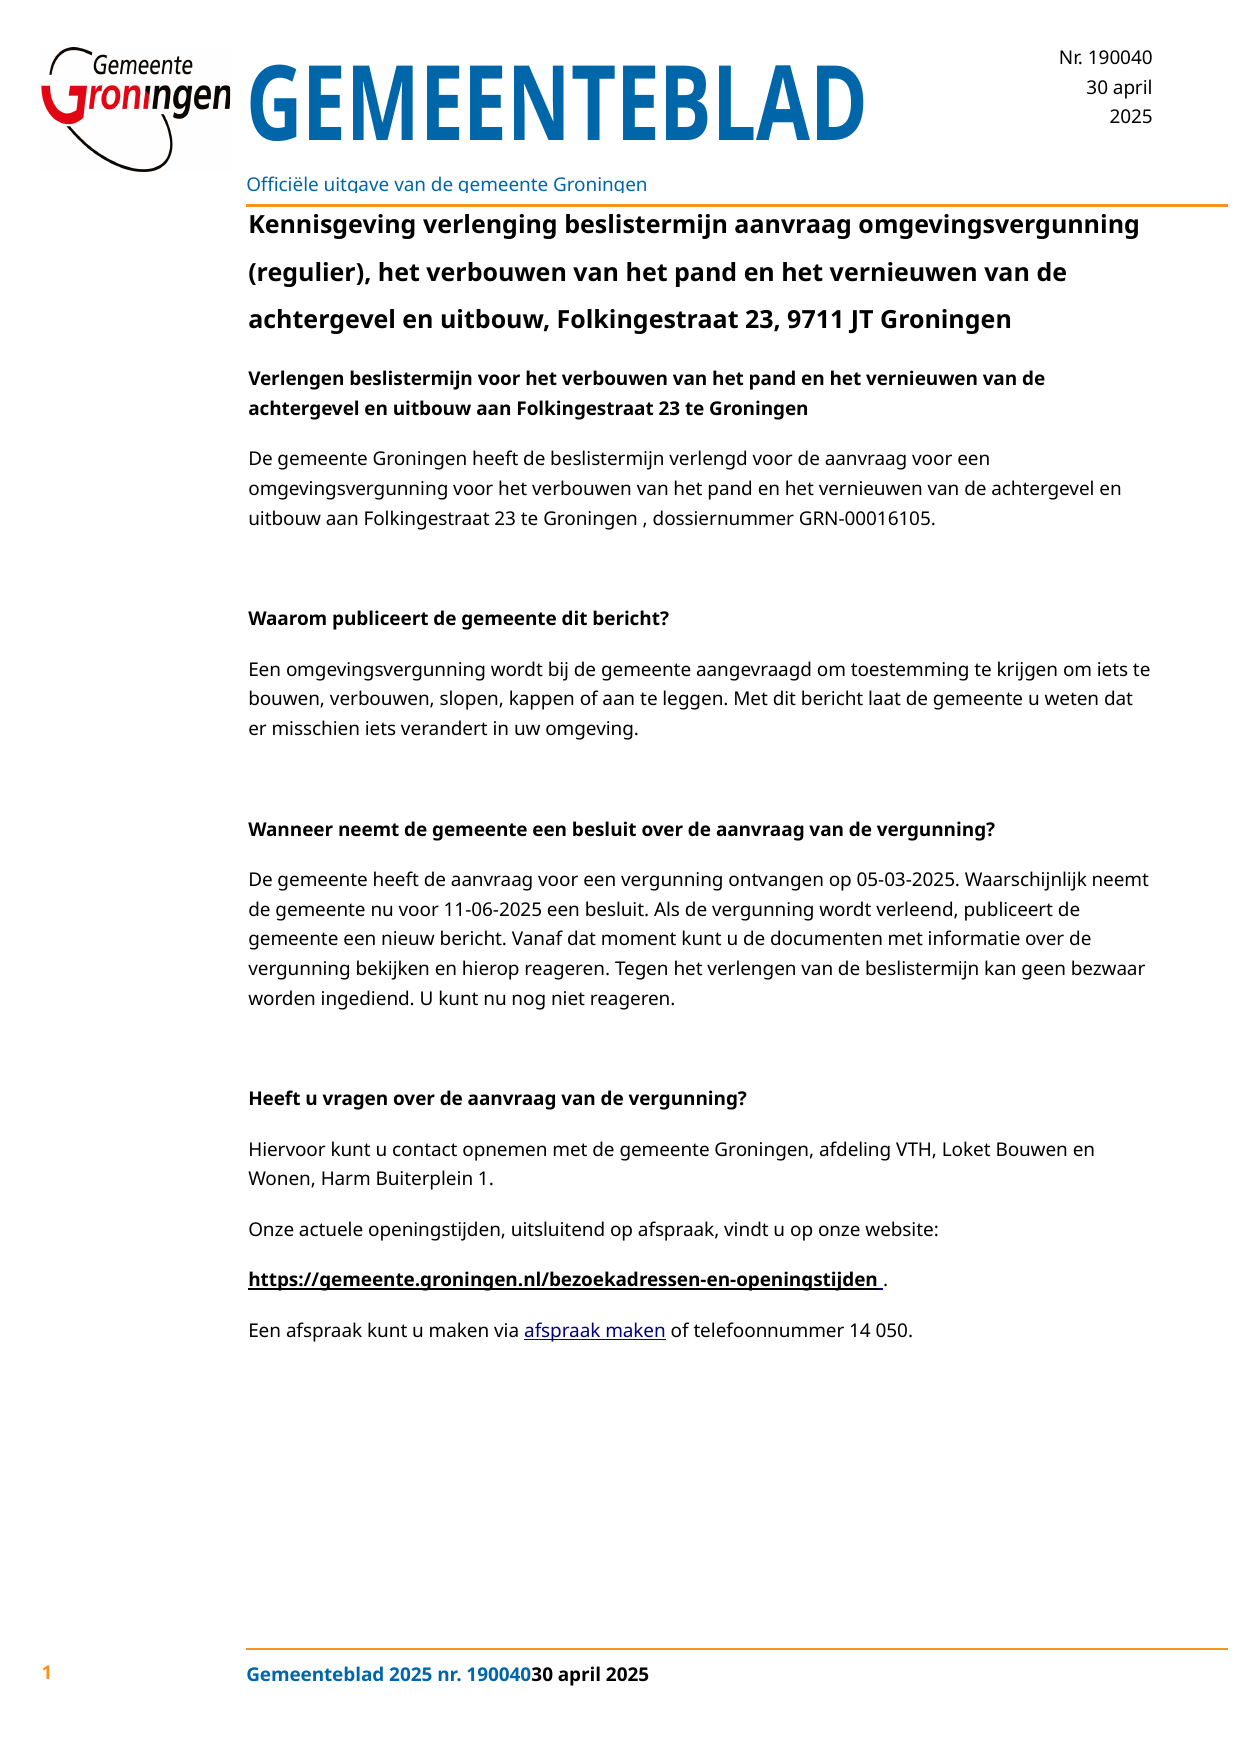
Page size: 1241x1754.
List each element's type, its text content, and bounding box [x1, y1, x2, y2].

text Wanneer neemt de gemeente een besluit over de aanvraag van de vergunning? [248, 816, 1152, 842]
text https://gemeente.groningen.nl/bezoekadressen-en-openingstijden . [248, 1266, 1152, 1292]
text Heeft u vragen over de aanvraag van de vergunning? [248, 1086, 1152, 1111]
picture [41, 47, 231, 172]
text Een omgevingsvergunning wordt bij de gemeente aangevraagd om toestemming te krijgen om iets te bouwen, verbouwen, slopen, kappen of aan te leggen. Met dit bericht laat de gemeente u weten dat er misschien iets verandert in uw omgeving. [248, 656, 1152, 741]
text Waarom publiceert de gemeente dit bericht? [248, 606, 1152, 631]
text De gemeente heeft de aanvraag voor een vergunning ontvangen op 05-03-2025. Waarschijnlijk neemt de gemeente nu voor 11-06-2025 een besluit. Als de vergunning wordt verleend, publiceert de gemeente een nieuw bericht. Vanaf dat moment kunt u de documenten met informatie over de vergunning bekijken en hierop reageren. Tegen het verlengen van de beslistermijn kan geen bezwaar worden ingediend. U kunt nu nog niet reageren. [248, 866, 1152, 1010]
text De gemeente Groningen heeft de beslistermijn verlengd voor de aanvraag voor een omgevingsvergunning voor het verbouwen van het pand en het vernieuwen van de achtergevel en uitbouw aan Folkingestraat 23 te Groningen , dossiernummer GRN-00016105. [248, 446, 1152, 530]
text Kennisgeving verlenging beslistermijn aanvraag omgevingsvergunning (regulier), het verbouwen van het pand en het vernieuwen van de achtergevel en uitbouw, Folkingestraat 23, 9711 JT Groningen [248, 207, 1152, 336]
text Een afspraak kunt u maken via afspraak maken of telefoonnummer 14 050. [248, 1317, 1152, 1342]
text Hiervoor kunt u contact opnemen met de gemeente Groningen, afdeling VTH, Loket Bouwen en Wonen, Harm Buiterplein 1. [248, 1136, 1152, 1191]
text Onze actuele openingstijden, uitsluitend op afspraak, vindt u op onze website: [248, 1216, 1152, 1242]
text Verlengen beslistermijn voor het verbouwen van het pand en het vernieuwen van de achtergevel en uitbouw aan Folkingestraat 23 te Groningen [248, 366, 1152, 421]
